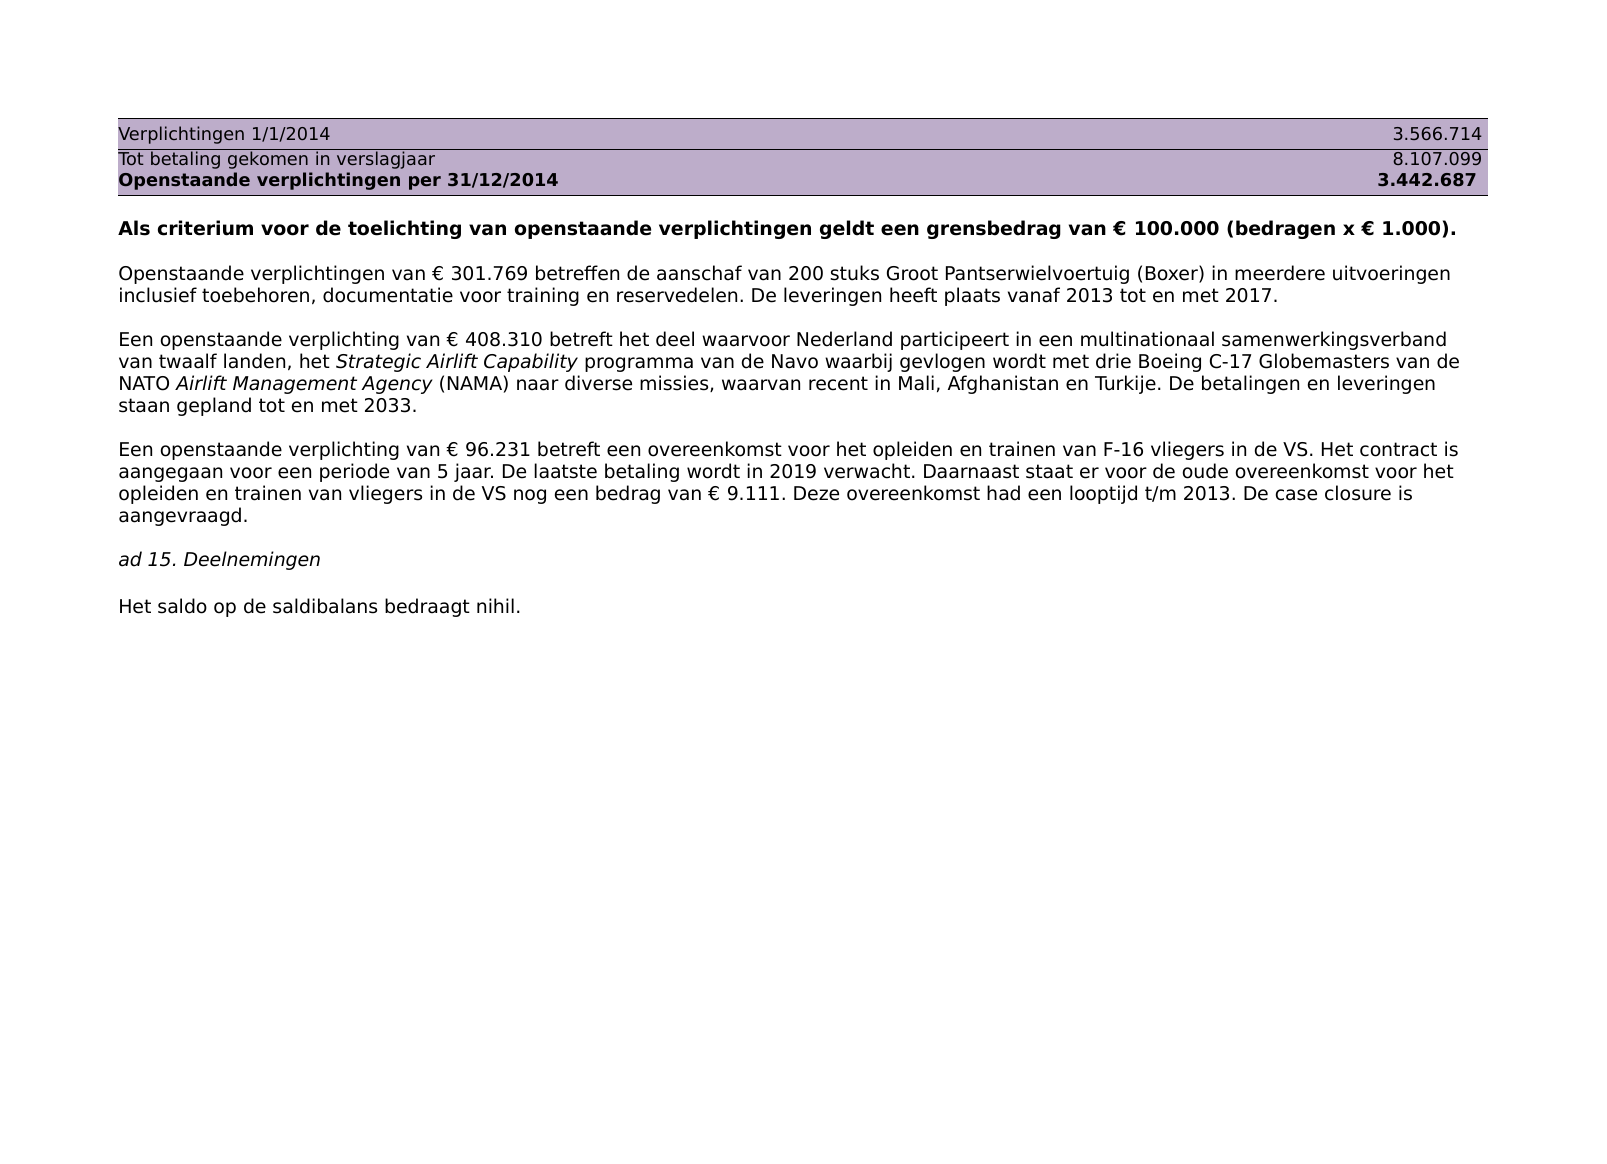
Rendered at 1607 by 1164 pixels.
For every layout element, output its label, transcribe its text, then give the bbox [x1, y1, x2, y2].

table_header 3.566.714 [1010, 119, 1488, 149]
table_header Verplichtingen 1/1/2014 [118, 119, 1010, 149]
subtitle ad 15. Deelnemingen [118, 549, 1488, 571]
table_cell 3.442.687 [1010, 170, 1488, 195]
text Een openstaande verplichting van € 408.310 betreft het deel waarvoor Nederland participeert in een multinationaal samenwerkingsverband van twaalf landen, het Strategic Airlift Capability programma van de Navo waarbij gevlogen wordt met drie Boeing C-17 Globemasters van de NATO Airlift Management Agency (NAMA) naar diverse missies, waarvan recent in Mali, Afghanistan en Turkije. De betalingen en leveringen staan gepland tot en met 2033. [118, 329, 1488, 417]
text Het saldo op de saldibalans bedraagt nihil. [118, 596, 1488, 618]
table_cell 8.107.099 [1010, 150, 1488, 170]
table_cell Openstaande verplichtingen per 31/12/2014 [118, 170, 1010, 195]
text Als criterium voor de toelichting van openstaande verplichtingen geldt een grensbedrag van € 100.000 (bedragen x € 1.000). [118, 218, 1488, 240]
table_cell Tot betaling gekomen in verslagjaar [118, 150, 1010, 170]
text Een openstaande verplichting van € 96.231 betreft een overeenkomst voor het opleiden en trainen van F-16 vliegers in de VS. Het contract is aangegaan voor een periode van 5 jaar. De laatste betaling wordt in 2019 verwacht. Daarnaast staat er voor de oude overeenkomst voor het opleiden en trainen van vliegers in de VS nog een bedrag van € 9.111. Deze overeenkomst had een looptijd t/m 2013. De case closure is aangevraagd. [118, 439, 1488, 527]
text Openstaande verplichtingen van € 301.769 betreffen de aanschaf van 200 stuks Groot Pantserwielvoertuig (Boxer) in meerdere uitvoeringen inclusief toebehoren, documentatie voor training en reservedelen. De leveringen heeft plaats vanaf 2013 tot en met 2017. [118, 262, 1488, 306]
